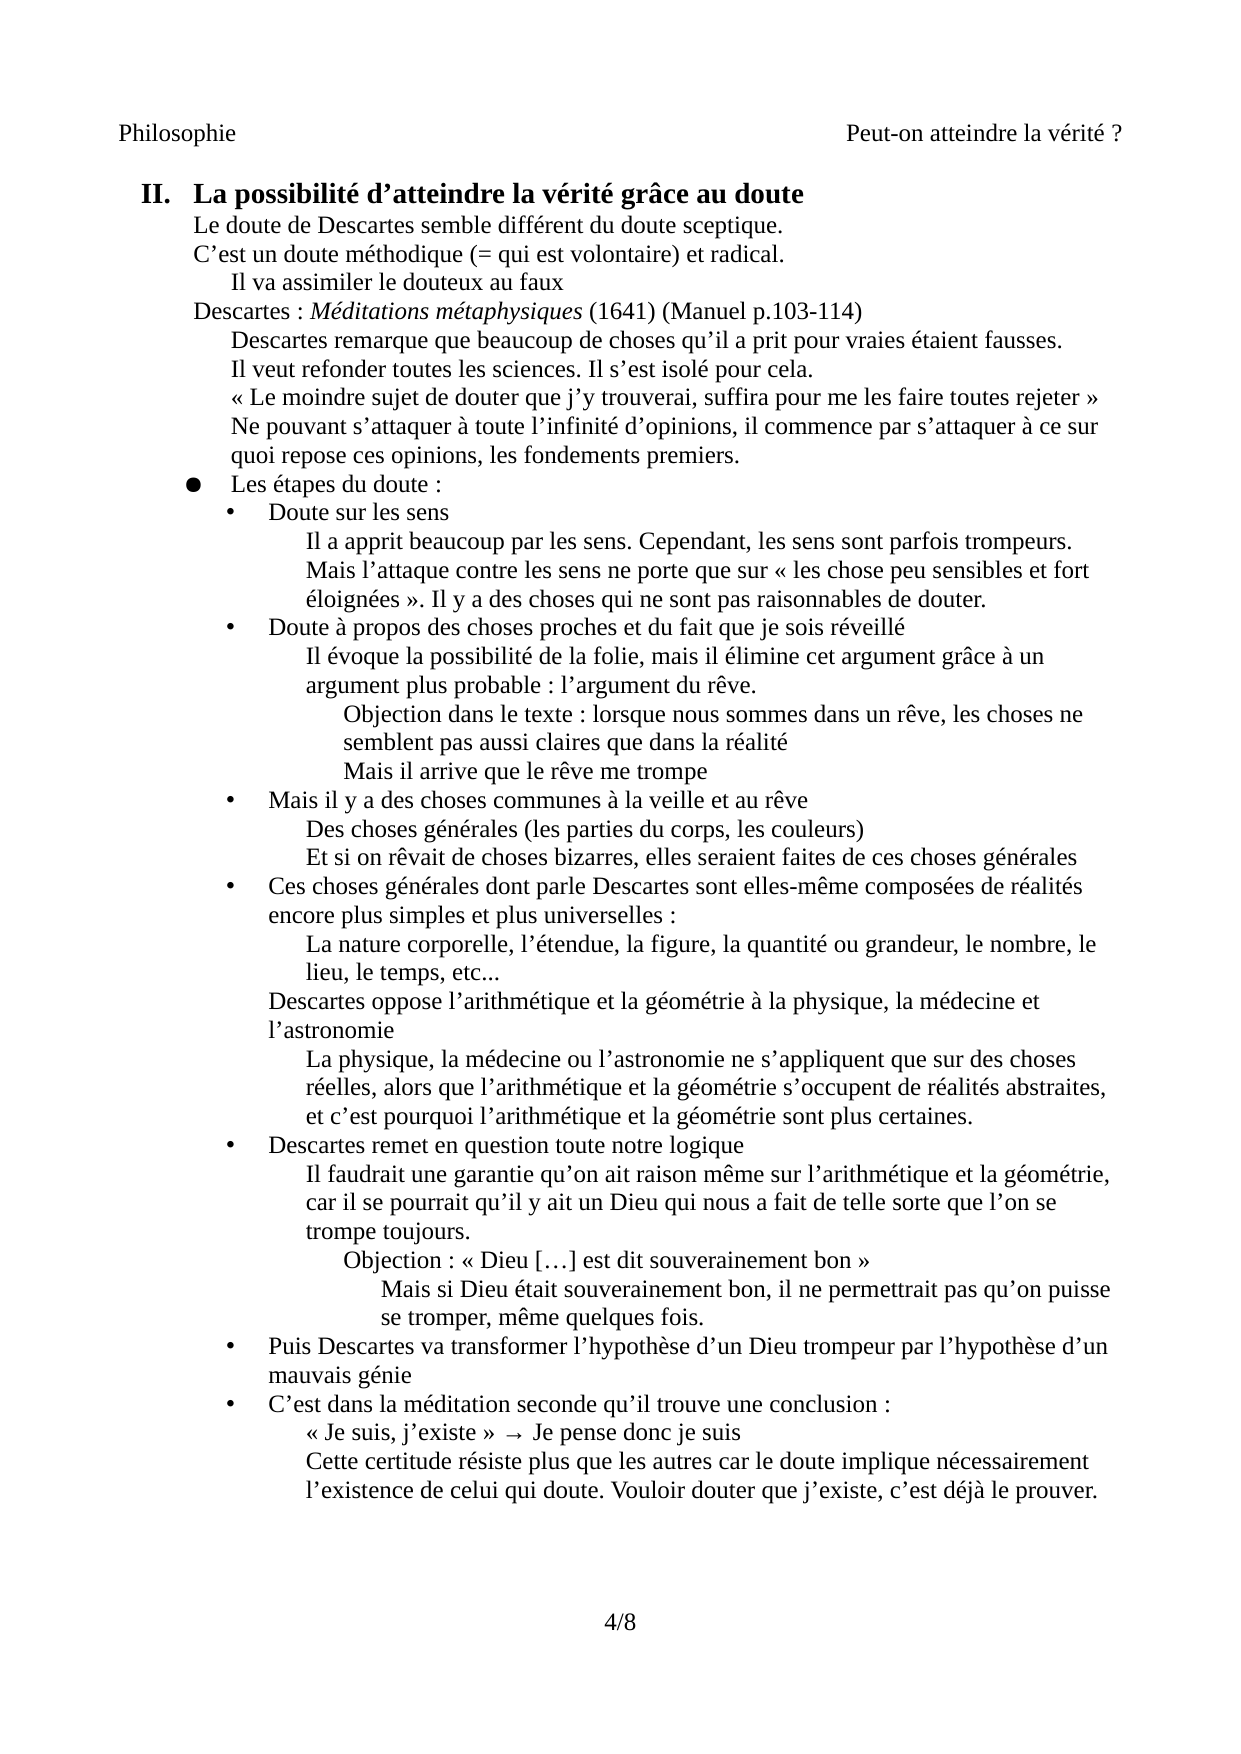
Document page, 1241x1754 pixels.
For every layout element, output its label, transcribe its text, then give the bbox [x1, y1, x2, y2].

list Descartes remet en question toute notre logique [231, 1130, 1122, 1159]
list C’est un doute méthodique (= qui est volontaire) et radical. [156, 239, 1122, 267]
list La physique, la médecine ou l’astronomie ne s’appliquent que sur des choses réelles, alors que l’arithmétique et la géométrie s’occupent de réalités abstraites, et c’est pourquoi l’arithmétique et la géométrie sont plus certaines. [268, 1044, 1122, 1130]
list Mais il arrive que le rêve me trompe [306, 756, 1122, 785]
list C’est dans la méditation seconde qu’il trouve une conclusion : [231, 1389, 1122, 1417]
list Il veut refonder toutes les sciences. Il s’est isolé pour cela. [193, 354, 1122, 382]
list Mais si Dieu était souverainement bon, il ne permettrait pas qu’on puisse se tromper, même quelques fois. [343, 1274, 1122, 1331]
list Il va assimiler le douteux au faux [193, 267, 1122, 296]
list Il faudrait une garantie qu’on ait raison même sur l’arithmétique et la géométrie, [268, 1159, 1122, 1187]
list Et si on rêvait de choses bizarres, elles seraient faites de ces choses générales [268, 842, 1122, 871]
list Ne pouvant s’attaquer à toute l’infinité d’opinions, il commence par s’attaquer à ce sur quoi repose ces opinions, les fondements premiers. [193, 411, 1122, 469]
list Objection dans le texte : lorsque nous sommes dans un rêve, les choses ne semblent pas aussi claires que dans la réalité [306, 699, 1122, 756]
list Mais l’attaque contre les sens ne porte que sur « les chose peu sensibles et fort éloignées ». Il y a des choses qui ne sont pas raisonnables de douter. [268, 555, 1122, 612]
list La nature corporelle, l’étendue, la figure, la quantité ou grandeur, le nombre, le lieu, le temps, etc... [268, 929, 1122, 986]
list Descartes : Méditations métaphysiques (1641) (Manuel p.103-114) [156, 296, 1122, 325]
list car il se pourrait qu’il y ait un Dieu qui nous a fait de telle sorte que l’on se trompe toujours. [268, 1187, 1122, 1245]
list Des choses générales (les parties du corps, les couleurs) [268, 814, 1122, 842]
list Puis Descartes va transformer l’hypothèse d’un Dieu trompeur par l’hypothèse d’un mauvais génie [231, 1331, 1122, 1389]
list Doute sur les sens [231, 497, 1122, 526]
list Descartes remarque que beaucoup de choses qu’il a prit pour vraies étaient fausses. [193, 325, 1122, 354]
list Ces choses générales dont parle Descartes sont elles-même composées de réalités encore plus simples et plus universelles : [231, 871, 1122, 929]
list Les étapes du doute : [193, 469, 1122, 497]
list Descartes oppose l’arithmétique et la géométrie à la physique, la médecine et l’astronomie [231, 986, 1122, 1044]
list La possibilité d’atteindre la vérité grâce au doute [156, 176, 1122, 210]
list « Le moindre sujet de douter que j’y trouverai, suffira pour me les faire toutes rejeter » [193, 382, 1122, 411]
list Il a apprit beaucoup par les sens. Cependant, les sens sont parfois trompeurs. [268, 526, 1122, 555]
list Objection : « Dieu […] est dit souverainement bon » [306, 1245, 1122, 1274]
list Cette certitude résiste plus que les autres car le doute implique nécessairement l’existence de celui qui doute. Vouloir douter que j’existe, c’est déjà le prouver. [268, 1446, 1122, 1504]
list « Je suis, j’existe » → Je pense donc je suis [268, 1417, 1122, 1446]
list Le doute de Descartes semble différent du doute sceptique. [156, 210, 1122, 239]
list Mais il y a des choses communes à la veille et au rêve [231, 785, 1122, 814]
list Il évoque la possibilité de la folie, mais il élimine cet argument grâce à un argument plus probable : l’argument du rêve. [268, 641, 1122, 699]
list Doute à propos des choses proches et du fait que je sois réveillé [231, 612, 1122, 641]
